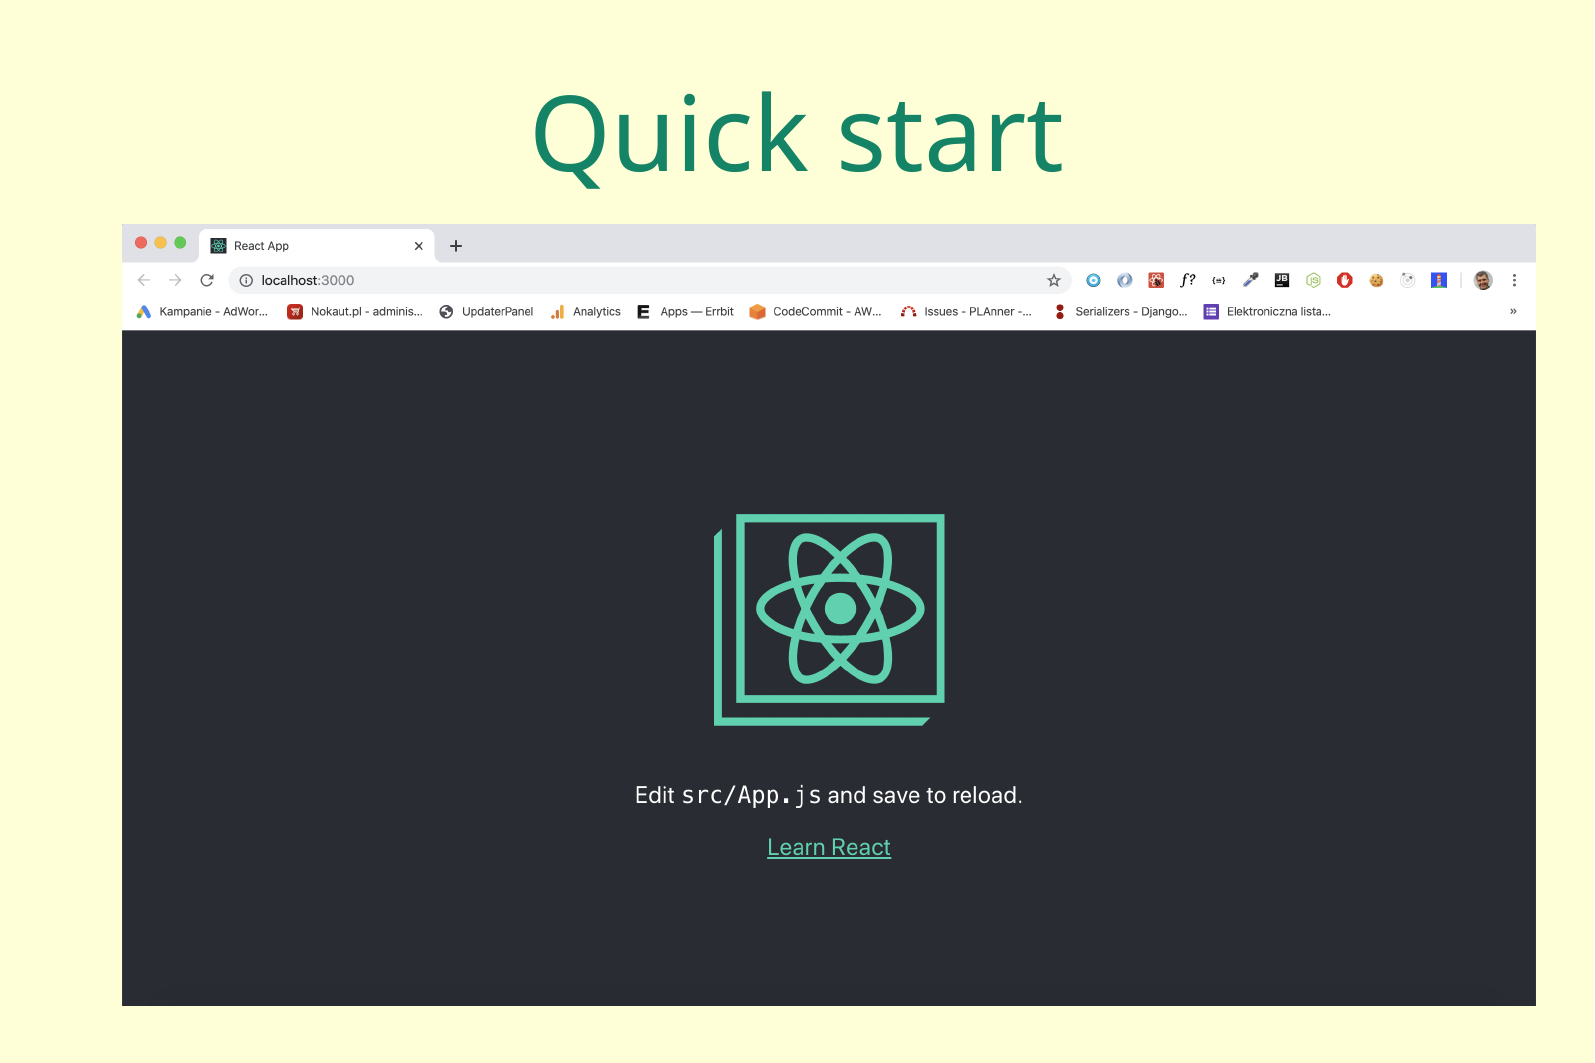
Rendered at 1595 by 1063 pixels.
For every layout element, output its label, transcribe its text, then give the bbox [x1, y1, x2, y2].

title Quick start [79, 42, 1515, 220]
picture [122, 224, 1536, 1006]
